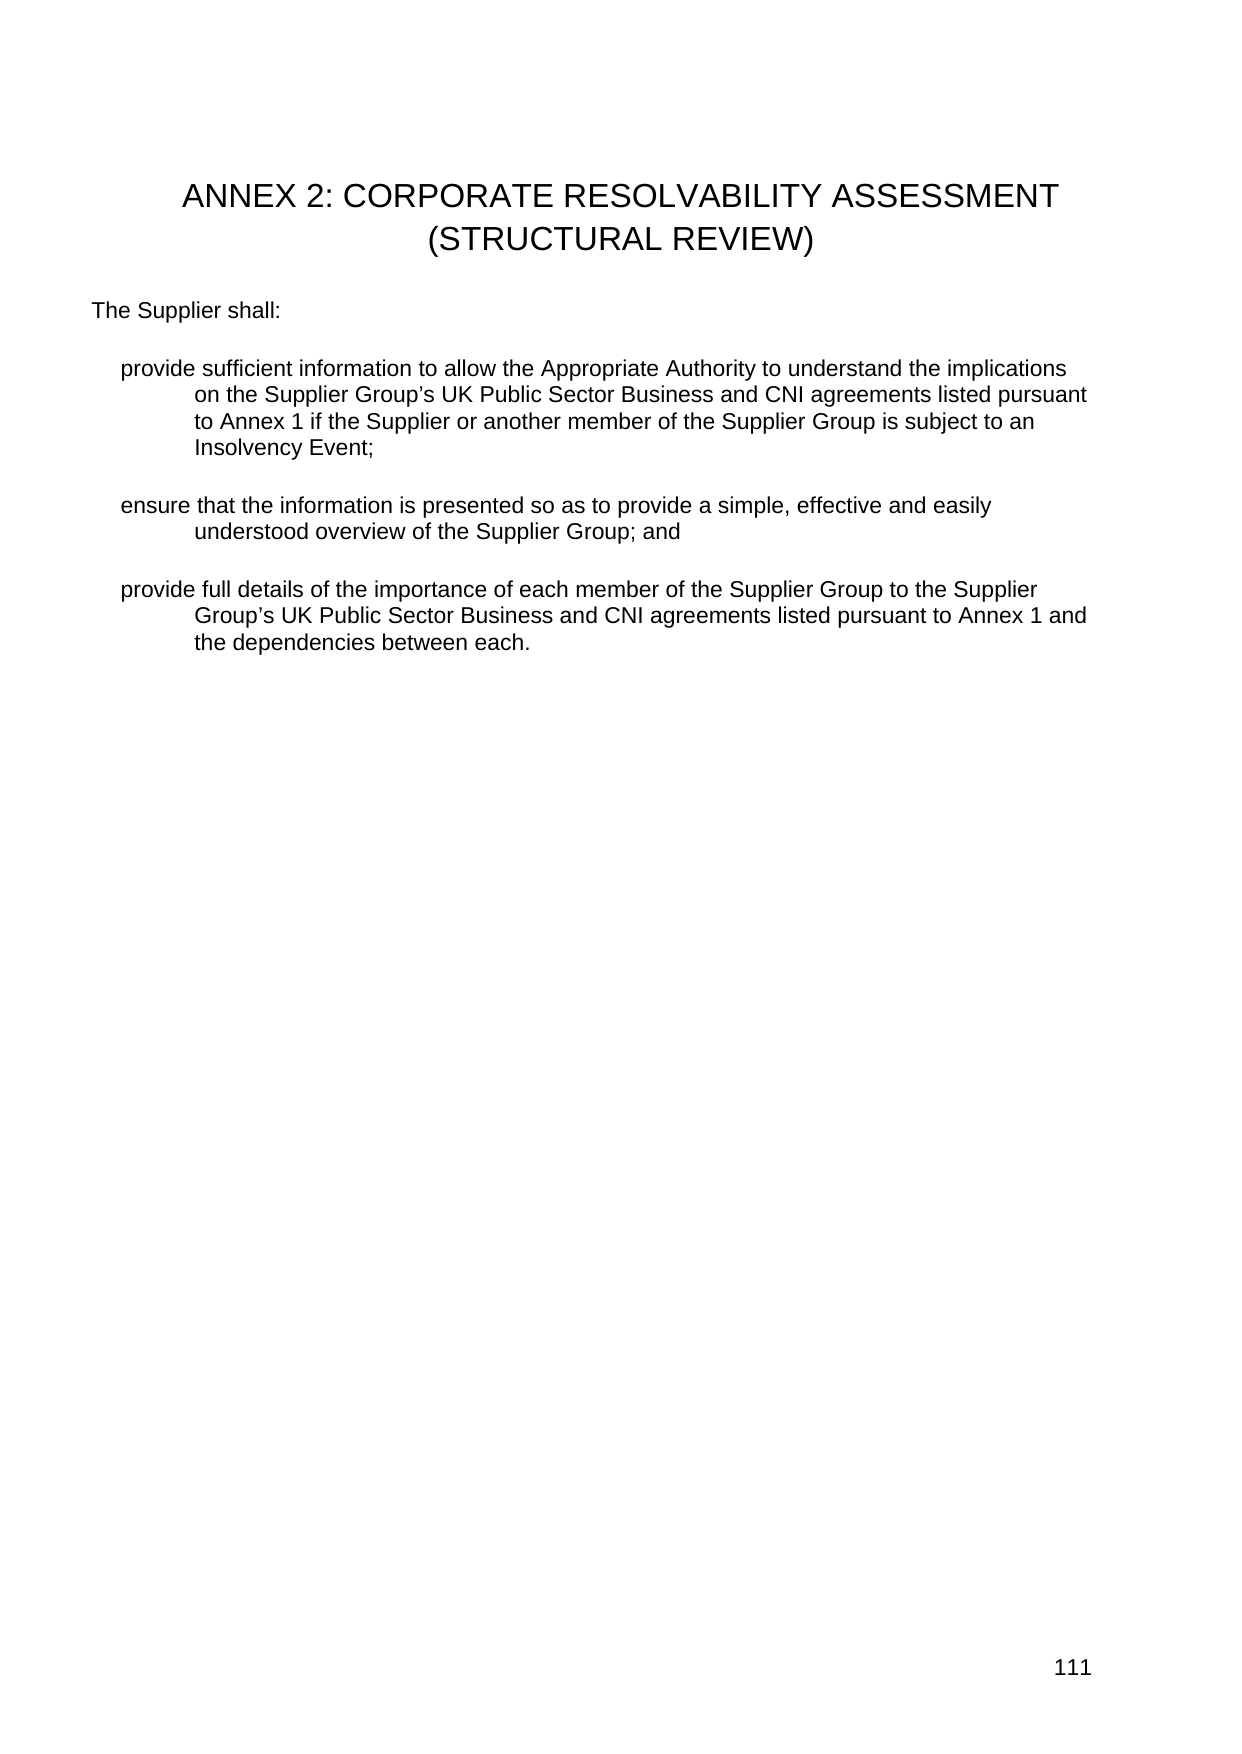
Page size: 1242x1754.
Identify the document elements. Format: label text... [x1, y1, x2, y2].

subtitle provide sufficient information to allow the Appropriate Authority to understand the implications on the Supplier Group’s UK Public Sector Business and CNI agreements listed pursuant to Annex 1 if the Supplier or another member of the Supplier Group is subject to an Insolvency Event; [120, 355, 1092, 461]
subtitle ensure that the information is presented so as to provide a simple, effective and easily understood overview of the Supplier Group; and [120, 492, 1092, 544]
subtitle ANNEX 2: CORPORATE RESOLVABILITY ASSESSMENT (STRUCTURAL REVIEW) [150, 176, 1092, 257]
subtitle provide full details of the importance of each member of the Supplier Group to the Supplier Group’s UK Public Sector Business and CNI agreements listed pursuant to Annex 1 and the dependencies between each. [120, 576, 1092, 655]
subtitle The Supplier shall: [91, 297, 1092, 324]
